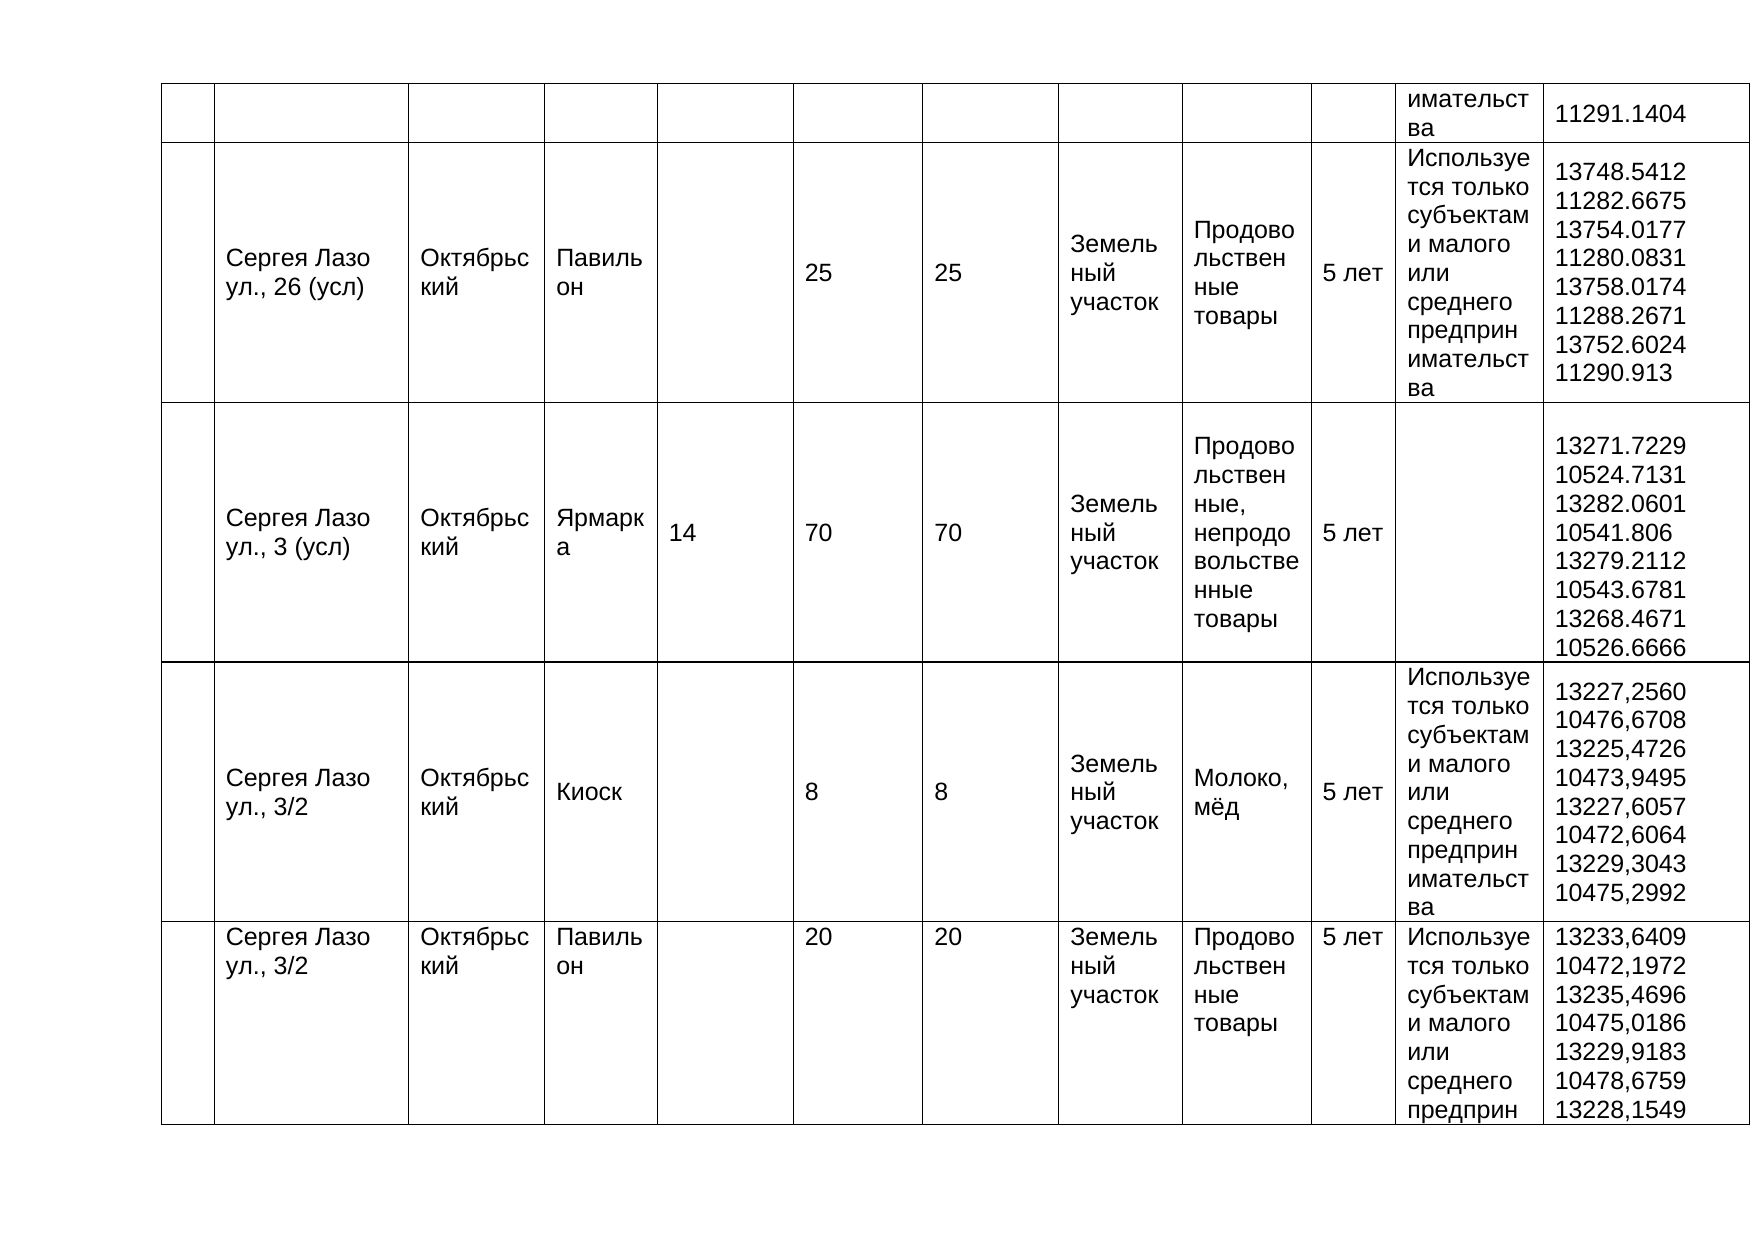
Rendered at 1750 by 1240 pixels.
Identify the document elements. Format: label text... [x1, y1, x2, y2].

table_cell Сергея Лазо ул., 26 (усл) [215, 143, 408, 402]
table_cell [409, 84, 544, 142]
table_cell Киоск [545, 663, 657, 921]
table_cell Октябрьский [409, 663, 544, 921]
table_cell Ярмарка [545, 403, 657, 661]
table_cell 5 лет [1312, 403, 1395, 661]
table_cell [1183, 84, 1311, 142]
table_cell Сергея Лазо ул., 3/2 [215, 663, 408, 921]
table_cell Сергея Лазо ул., 3/2 [215, 922, 408, 1123]
table_cell [658, 663, 793, 921]
table_cell [658, 84, 793, 142]
table_cell 13748.5412 11282.6675 13754.0177 11280.0831 13758.0174 11288.2671 13752.6024 11290.913 [1544, 143, 1749, 402]
table_cell Продовольственные, непродовольственные товары [1183, 403, 1311, 661]
table_cell 5 лет [1312, 143, 1395, 402]
table_cell 20 [923, 922, 1058, 1123]
table_cell 70 [923, 403, 1058, 661]
table_cell 25 [923, 143, 1058, 402]
table_cell 20 [794, 922, 922, 1123]
table_cell Павильон [545, 922, 657, 1123]
table_cell Продовольственные товары [1183, 143, 1311, 402]
table_cell имательства [1396, 84, 1543, 142]
table_cell Продовольственные товары [1183, 922, 1311, 1123]
table_cell Используется только субъектами малого или среднего предпринимательства [1396, 663, 1543, 921]
table_cell Используется только субъектами малого или среднего предприн [1396, 922, 1543, 1123]
table_cell [1059, 84, 1182, 142]
table_cell Земельный участок [1059, 143, 1182, 402]
table_cell [1312, 84, 1395, 142]
table_cell 13227,2560 10476,6708 13225,4726 10473,9495 13227,6057 10472,6064 13229,3043 10475,2992 [1544, 663, 1749, 921]
table_cell Земельный участок [1059, 663, 1182, 921]
table_cell Сергея Лазо ул., 3 (усл) [215, 403, 408, 661]
table_cell 13271.7229 10524.7131 13282.0601 10541.806 13279.2112 10543.6781 13268.4671 10526.6666 [1544, 403, 1749, 661]
table_cell Павильон [545, 143, 657, 402]
table_cell 25 [794, 143, 922, 402]
table_cell [658, 143, 793, 402]
table_cell 14 [658, 403, 793, 661]
table_cell Земельный участок [1059, 922, 1182, 1123]
table_cell [162, 84, 214, 142]
table_cell 13233,6409 10472,1972 13235,4696 10475,0186 13229,9183 10478,6759 13228,1549 [1544, 922, 1749, 1123]
table_cell [545, 84, 657, 142]
table_cell [162, 403, 214, 661]
table_cell [794, 84, 922, 142]
table_cell [658, 922, 793, 1123]
table_cell Октябрьский [409, 143, 544, 402]
table_cell Молоко, мёд [1183, 663, 1311, 921]
table_cell 5 лет [1312, 922, 1395, 1123]
table_cell 8 [794, 663, 922, 921]
table_cell [1396, 403, 1543, 661]
table_cell Используется только субъектами малого или среднего предпринимательства [1396, 143, 1543, 402]
table_cell [215, 84, 408, 142]
table_cell 5 лет [1312, 663, 1395, 921]
table_cell 11291.1404 [1544, 84, 1749, 142]
table_cell Октябрьский [409, 922, 544, 1123]
table_cell [162, 922, 214, 1123]
table_cell Земельный участок [1059, 403, 1182, 661]
table_cell 8 [923, 663, 1058, 921]
table_cell 70 [794, 403, 922, 661]
table_cell [162, 663, 214, 921]
table_cell [923, 84, 1058, 142]
table_cell [162, 143, 214, 402]
table_cell Октябрьский [409, 403, 544, 661]
